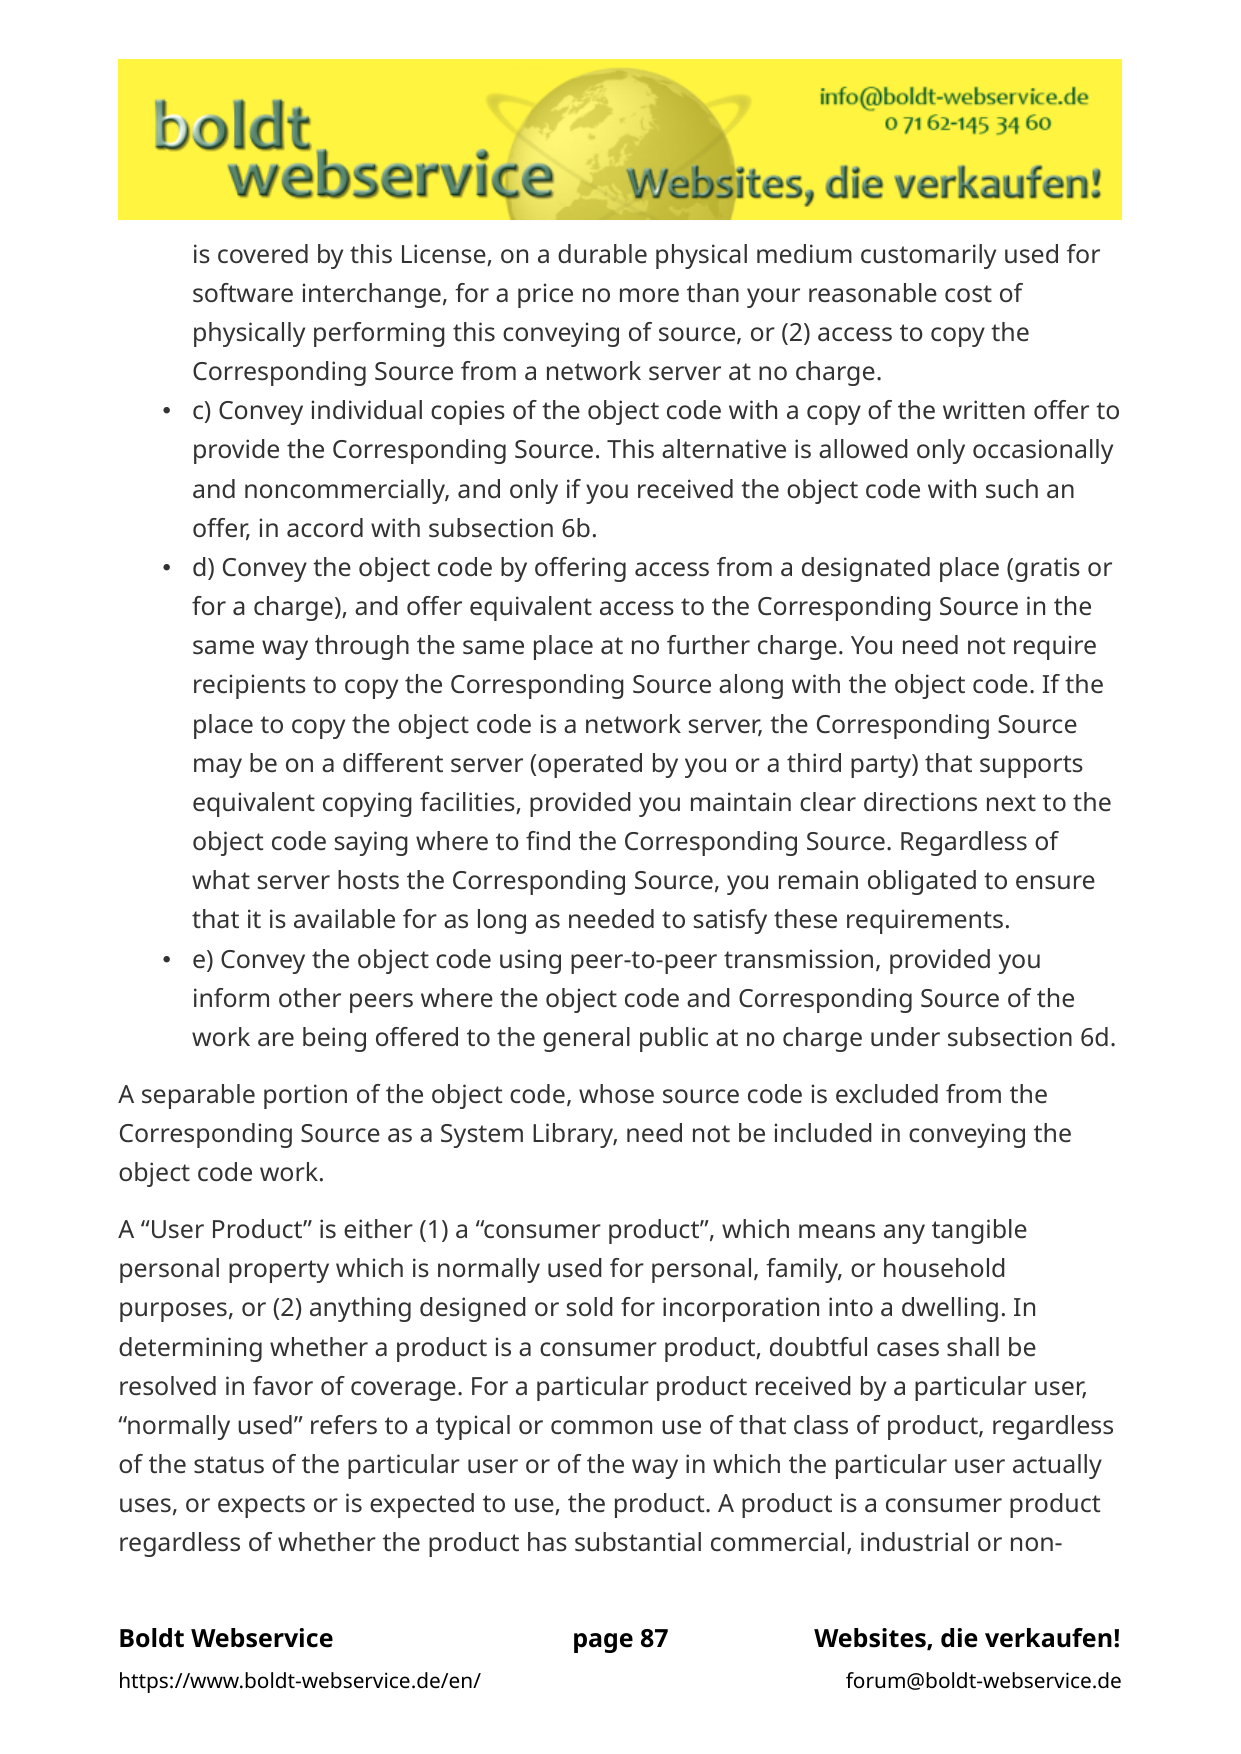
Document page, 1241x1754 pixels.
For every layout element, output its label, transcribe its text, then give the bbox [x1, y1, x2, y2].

picture [118, 59, 1123, 220]
list is covered by this License, on a durable physical medium customarily used for software interchange, for a price no more than your reasonable cost of physically performing this conveying of source, or (2) access to copy the Corresponding Source from a network server at no charge. [162, 236, 1122, 388]
text A separable portion of the object code, whose source code is excluded from the Corresponding Source as a System Library, need not be included in conveying the object code work. [118, 1076, 1122, 1189]
text A “User Product” is either (1) a “consumer product”, which means any tangible personal property which is normally used for personal, family, or household purposes, or (2) anything designed or sold for incorporation into a dwelling. In determining whether a product is a consumer product, doubtful cases shall be resolved in favor of coverage. For a particular product received by a particular user, “normally used” refers to a typical or common use of that class of product, regardless of the status of the particular user or of the way in which the particular user actually uses, or expects or is expected to use, the product. A product is a consumer product regardless of whether the product has substantial commercial, industrial or non- [118, 1212, 1122, 1559]
list c) Convey individual copies of the object code with a copy of the written offer to provide the Corresponding Source. This alternative is allowed only occasionally and noncommercially, and only if you received the object code with such an offer, in accord with subsection 6b. [162, 393, 1122, 544]
list d) Convey the object code by offering access from a designated place (gratis or for a charge), and offer equivalent access to the Corresponding Source in the same way through the same place at no further charge. You need not require recipients to copy the Corresponding Source along with the object code. If the place to copy the object code is a network server, the Corresponding Source may be on a different server (operated by you or a third party) that supports equivalent copying facilities, provided you maintain clear directions next to the object code saying where to find the Corresponding Source. Regardless of what server hosts the Corresponding Source, you remain obligated to ensure that it is available for as long as needed to satisfy these requirements. [162, 549, 1122, 936]
list e) Convey the object code using peer-to-peer transmission, provided you inform other peers where the object code and Corresponding Source of the work are being offered to the general public at no charge under subsection 6d. [162, 941, 1122, 1054]
